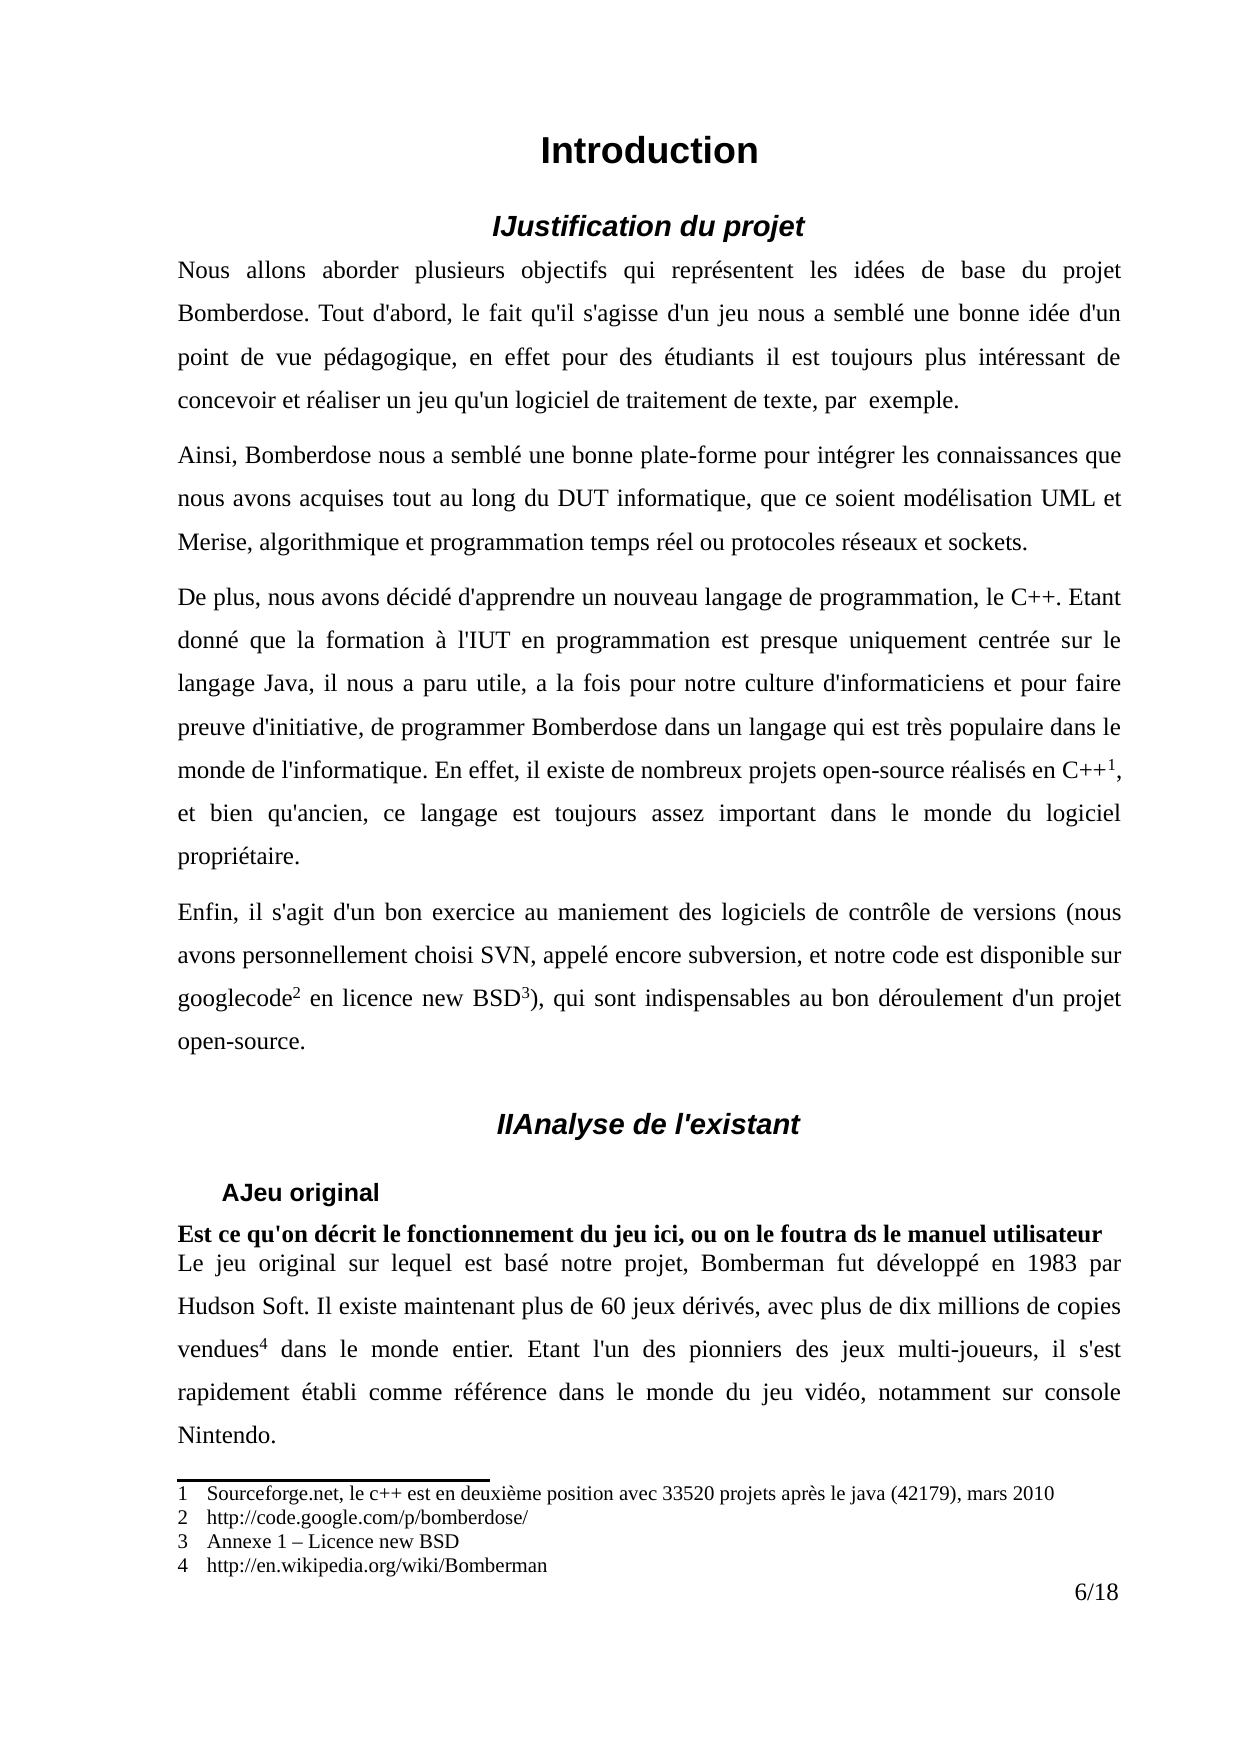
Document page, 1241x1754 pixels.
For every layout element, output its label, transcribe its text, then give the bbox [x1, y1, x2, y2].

text http://code.google.com/p/bomberdose/ [177, 1505, 1122, 1529]
text Nous allons aborder plusieurs objectifs qui représentent les idées de base du projet Bomberdose. Tout d'abord, le fait qu'il s'agisse d'un jeu nous a semblé une bonne idée d'un point de vue pédagogique, en effet pour des étudiants il est toujours plus intéressant de concevoir et réaliser un jeu qu'un logiciel de traitement de texte, par exemple. [177, 255, 1122, 413]
text Sourceforge.net, le c++ est en deuxième position avec 33520 projets après le java (42179), mars 2010 [177, 1481, 1122, 1505]
text Est ce qu'on décrit le fonctionnement du jeu ici, ou on le foutra ds le manuel utilisateur [177, 1219, 1122, 1248]
text Ainsi, Bomberdose nous a semblé une bonne plate-forme pour intégrer les connaissances que nous avons acquises tout au long du DUT informatique, que ce soient modélisation UML et Merise, algorithmique et programmation temps réel ou protocoles réseaux et sockets. [177, 440, 1122, 555]
subtitle Justification du projet [177, 209, 1122, 243]
subtitle Analyse de l'existant [177, 1107, 1122, 1140]
text Le jeu original sur lequel est basé notre projet, Bomberman fut développé en 1983 par Hudson Soft. Il existe maintenant plus de 60 jeux dérivés, avec plus de dix millions de copies vendues dans le monde entier. Etant l'un des pionniers des jeux multi-joueurs, il s'est rapidement établi comme référence dans le monde du jeu vidéo, notamment sur console Nintendo. [177, 1248, 1122, 1449]
subtitle Introduction [177, 129, 1122, 172]
text Annexe 1 – Licence new BSD [177, 1529, 1122, 1553]
text De plus, nous avons décidé d'apprendre un nouveau langage de programmation, le C++. Etant donné que la formation à l'IUT en programmation est presque uniquement centrée sur le langage Java, il nous a paru utile, a la fois pour notre culture d'informaticiens et pour faire preuve d'initiative, de programmer Bomberdose dans un langage qui est très populaire dans le monde de l'informatique. En effet, il existe de nombreux projets open-source réalisés en C++, et bien qu'ancien, ce langage est toujours assez important dans le monde du logiciel propriétaire. [177, 582, 1122, 870]
subtitle Jeu original [177, 1178, 1122, 1206]
text Enfin, il s'agit d'un bon exercice au maniement des logiciels de contrôle de versions (nous avons personnellement choisi SVN, appelé encore subversion, et notre code est disponible sur googlecode en licence new BSD), qui sont indispensables au bon déroulement d'un projet open-source. [177, 897, 1122, 1055]
text http://en.wikipedia.org/wiki/Bomberman [177, 1553, 1122, 1577]
